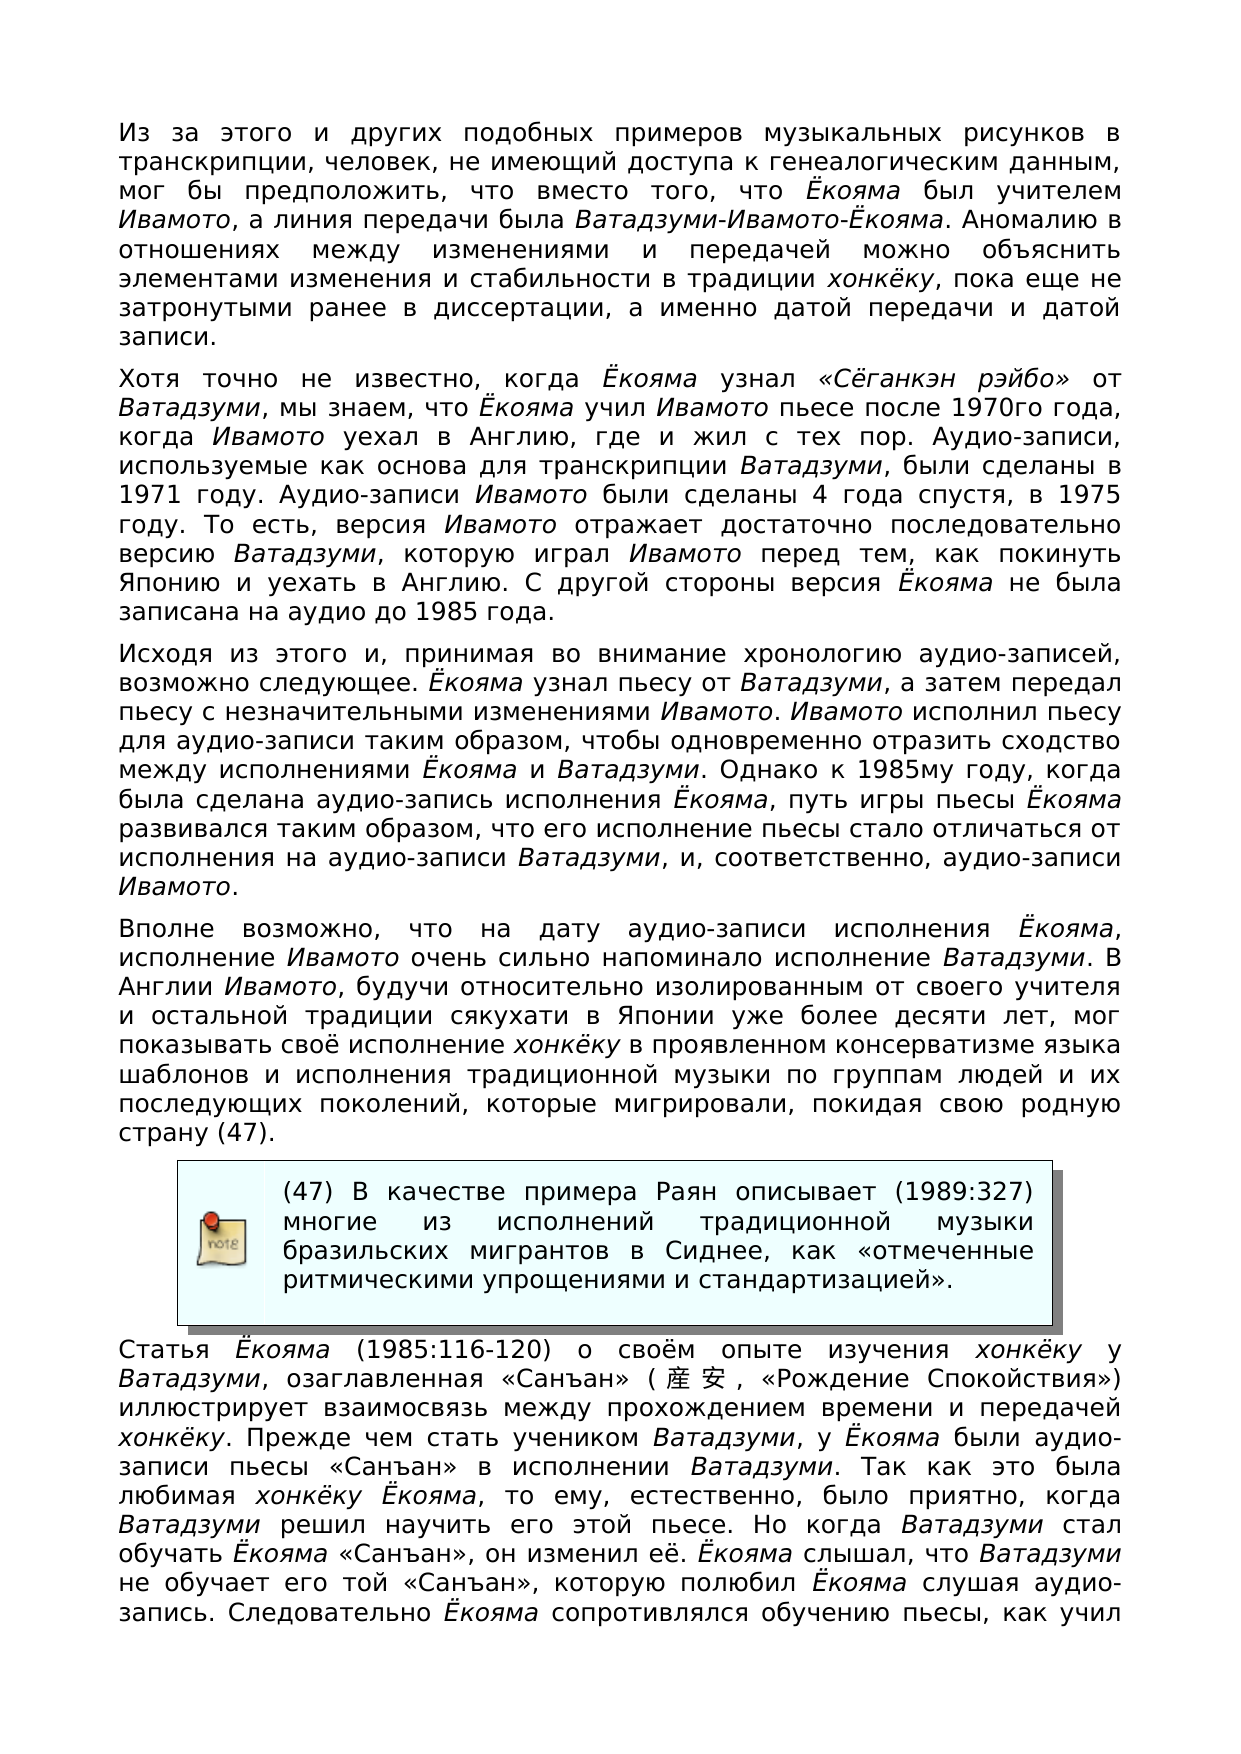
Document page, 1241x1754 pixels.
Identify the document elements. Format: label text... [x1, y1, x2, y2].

text Из за этого и других подобных примеров музыкальных рисунков в транскрипции, человек, не имеющий доступа к генеалогическим данным, мог бы предположить, что вместо того, что Ёкояма был учителем Ивамото, а линия передачи была Ватадзуми-Ивамото-Ёкояма. Аномалию в отношениях между изменениями и передачей можно объяснить элементами изменения и стабильности в традиции хонкёку, пока еще не затронутыми ранее в диссертации, а именно датой передачи и датой записи. [118, 118, 1122, 351]
text Хотя точно не известно, когда Ёкояма узнал «Сёганкэн рэйбо» от Ватадзуми, мы знаем, что Ёкояма учил Ивамото пьесе после 1970го года, когда Ивамото уехал в Англию, где и жил с тех пор. Аудио-записи, используемые как основа для транскрипции Ватадзуми, были сделаны в 1971 году. Аудио-записи Ивамото были сделаны 4 года спустя, в 1975 году. То есть, версия Ивамото отражает достаточно последовательно версию Ватадзуми, которую играл Ивамото перед тем, как покинуть Японию и уехать в Англию. С другой стороны версия Ёкояма не была записана на аудио до 1985 года. [118, 364, 1122, 626]
text Статья Ёкояма (1985:116-120) о своём опыте изучения хонкёку у Ватадзуми, озаглавленная «Санъан» (産安, «Рождение Спокойствия») иллюстрирует взаимосвязь между прохождением времени и передачей хонкёку. Прежде чем стать учеником Ватадзуми, у Ёкояма были аудио-записи пьесы «Санъан» в исполнении Ватадзуми. Так как это была любимая хонкёку Ёкояма, то ему, естественно, было приятно, когда Ватадзуми решил научить его этой пьесе. Но когда Ватадзуми стал обучать Ёкояма «Санъан», он изменил её. Ёкояма слышал, что Ватадзуми не обучает его той «Санъан», которую полюбил Ёкояма слушая аудио-запись. Следовательно Ёкояма сопротивлялся обучению пьесы, как учил [118, 1335, 1122, 1627]
table_header (47) В качестве примера Раян описывает (1989:327) многие из исполнений традиционной музыки бразильских мигрантов в Сиднее, как «отмеченные ритмическими упрощениями и стандартизацией». [265, 1161, 1052, 1324]
text Исходя из этого и, принимая во внимание хронологию аудио-записей, возможно следующее. Ёкояма узнал пьесу от Ватадзуми, а затем передал пьесу с незначительными изменениями Ивамото. Ивамото исполнил пьесу для аудио-записи таким образом, чтобы одновременно отразить сходство между исполнениями Ёкояма и Ватадзуми. Однако к 1985му году, когда была сделана аудио-запись исполнения Ёкояма, путь игры пьесы Ёкояма развивался таким образом, что его исполнение пьесы стало отличаться от исполнения на аудио-записи Ватадзуми, и, соответственно, аудио-записи Ивамото. [118, 639, 1122, 901]
text Вполне возможно, что на дату аудио-записи исполнения Ёкояма, исполнение Ивамото очень сильно напоминало исполнение Ватадзуми. В Англии Ивамото, будучи относительно изолированным от своего учителя и остальной традиции сякухати в Японии уже более десяти лет, мог показывать своё исполнение хонкёку в проявленном консерватизме языка шаблонов и исполнения традиционной музыки по группам людей и их последующих поколений, которые мигрировали, покидая свою родную страну (47). [118, 914, 1122, 1147]
table_header [178, 1161, 264, 1324]
picture [183, 1204, 259, 1280]
